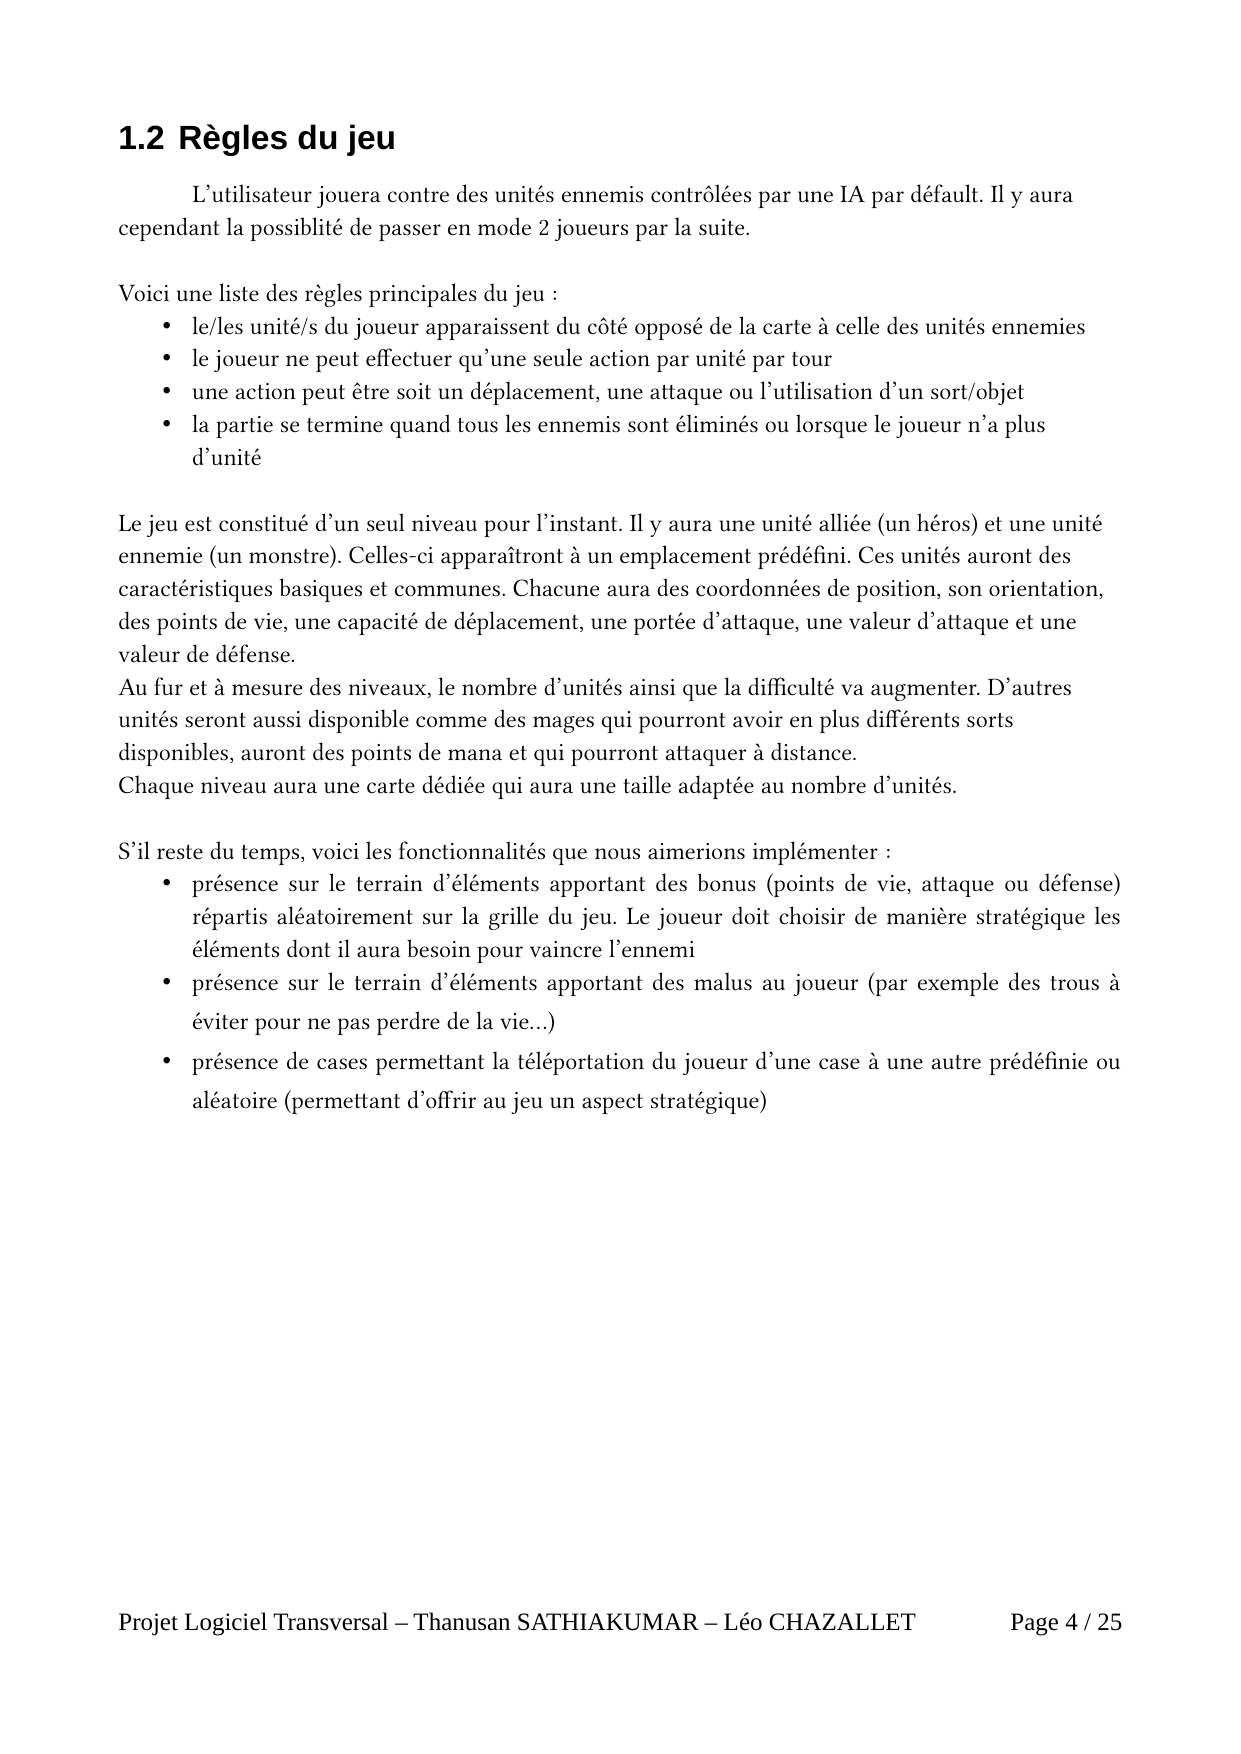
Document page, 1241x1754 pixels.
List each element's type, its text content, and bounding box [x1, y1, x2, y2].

list présence sur le terrain d’éléments apportant des bonus (points de vie, attaque ou défense) répartis aléatoirement sur la grille du jeu. Le joueur doit choisir de manière stratégique les éléments dont il aura besoin pour vaincre l’ennemi [162, 869, 1122, 964]
list la partie se termine quand tous les ennemis sont éliminés ou lorsque le joueur n’a plus d’unité [162, 410, 1122, 471]
text L’utilisateur jouera contre des unités ennemis contrôlées par une IA par défault. Il y aura cependant la possiblité de passer en mode 2 joueurs par la suite. [118, 180, 1122, 242]
text Voici une liste des règles principales du jeu : [118, 279, 1122, 307]
text Chaque niveau aura une carte dédiée qui aura une taille adaptée au nombre d’unités. [118, 771, 1122, 799]
list présence de cases permettant la téléportation du joueur d’une case à une autre prédéfinie ou aléatoire (permettant d’offrir au jeu un aspect stratégique) [162, 1047, 1122, 1114]
subtitle Règles du jeu [118, 118, 1122, 157]
list une action peut être soit un déplacement, une attaque ou l’utilisation d’un sort/objet [162, 377, 1122, 406]
text Au fur et à mesure des niveaux, le nombre d’unités ainsi que la difficulté va augmenter. D’autres unités seront aussi disponible comme des mages qui pourront avoir en plus différents sorts disponibles, auront des points de mana et qui pourront attaquer à distance. [118, 673, 1122, 767]
list le/les unité/s du joueur apparaissent du côté opposé de la carte à celle des unités ennemies [162, 312, 1122, 340]
text Le jeu est constitué d’un seul niveau pour l’instant. Il y aura une unité alliée (un héros) et une unité ennemie (un monstre). Celles-ci apparaîtront à un emplacement prédéfini. Ces unités auront des caractéristiques basiques et communes. Chacune aura des coordonnées de position, son orientation, des points de vie, une capacité de déplacement, une portée d’attaque, une valeur d’attaque et une valeur de défense. [118, 508, 1122, 668]
text S’il reste du temps, voici les fonctionnalités que nous aimerions implémenter : [118, 837, 1122, 865]
list le joueur ne peut effectuer qu’une seule action par unité par tour [162, 344, 1122, 373]
list présence sur le terrain d’éléments apportant des malus au joueur (par exemple des trous à éviter pour ne pas perdre de la vie…) [162, 968, 1122, 1036]
